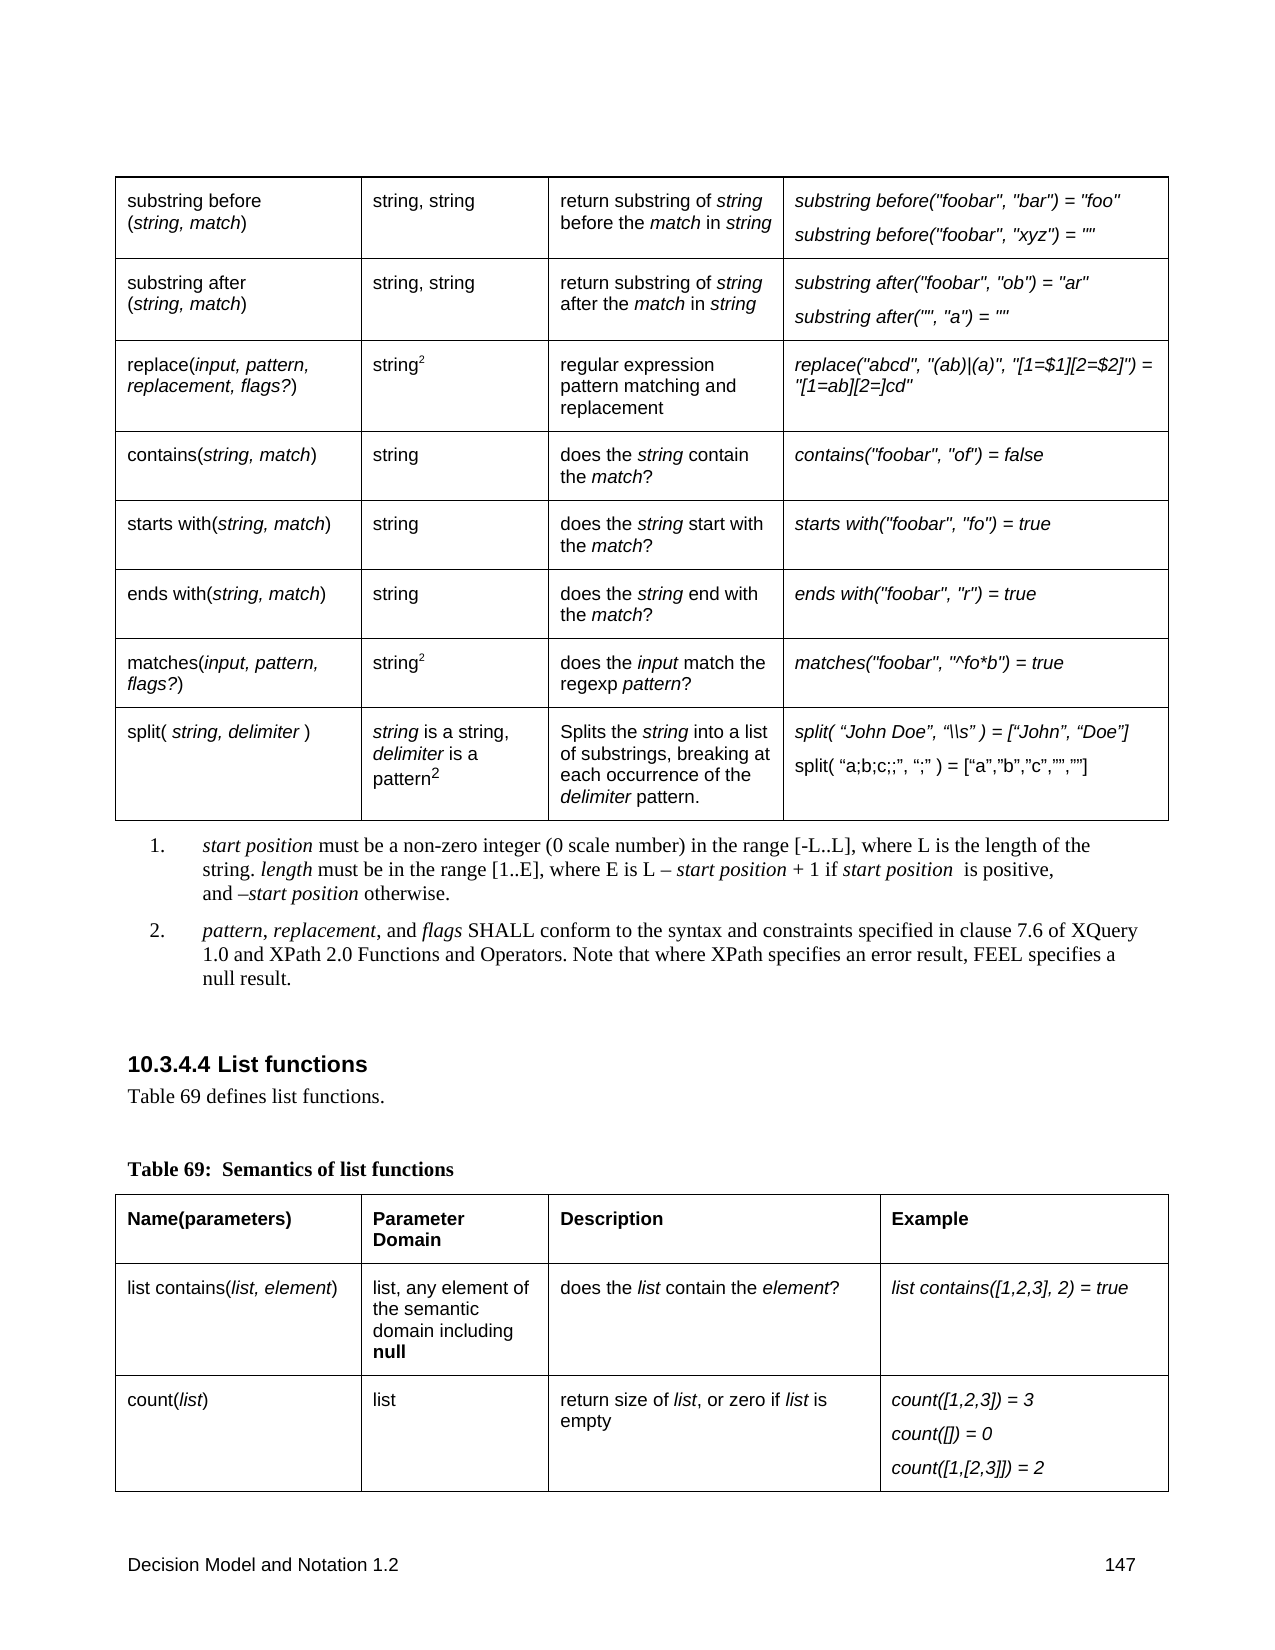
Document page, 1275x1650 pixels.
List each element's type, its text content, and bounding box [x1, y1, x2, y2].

subtitle List functions [127, 1051, 1147, 1078]
table_cell Splits the string into a list of substrings, breaking at each occurrence of the delimiter pattern. [549, 708, 783, 819]
table_cell substring after (string, match) [116, 259, 361, 340]
table_cell string is a string, delimiter is a pattern2 [362, 708, 548, 819]
table_cell matches("foobar", "^fo*b") = true [784, 639, 1168, 707]
table_cell string2 [362, 341, 548, 431]
table_cell count(list) [116, 1376, 361, 1491]
table_cell ends with("foobar", "r") = true [784, 570, 1168, 638]
table_cell string, string [362, 178, 548, 258]
table_cell split( string, delimiter ) [116, 708, 361, 819]
table_header Name(parameters) [116, 1195, 361, 1263]
table_cell string [362, 501, 548, 569]
table_cell replace("abcd", "(ab)|(a)", "[1=$1][2=$2]") = "[1=ab][2=]cd" [784, 341, 1168, 431]
table_cell count([1,2,3]) = 3 count([]) = 0 count([1,[2,3]]) = 2 [881, 1376, 1168, 1491]
table_cell split( “John Doe”, “\\s” ) = [“John”, “Doe”] split( “a;b;c;;”, “;” ) = [“a”,”b”,”c”,””,””] [784, 708, 1168, 819]
table_cell does the input match the regexp pattern? [549, 639, 783, 707]
table_cell matches(input, pattern, flags?) [116, 639, 361, 707]
table_header Description [549, 1195, 880, 1263]
table_cell substring before("foobar", "bar") = "foo" substring before("foobar", "xyz") = "" [784, 178, 1168, 258]
table_cell contains("foobar", "of") = false [784, 432, 1168, 500]
table_cell does the string start with the match? [549, 501, 783, 569]
table_cell regular expression pattern matching and replacement [549, 341, 783, 431]
table_cell substring after("foobar", "ob") = "ar" substring after("", "a") = "" [784, 259, 1168, 340]
table_header Example [881, 1195, 1168, 1263]
table_cell list contains([1,2,3], 2) = true [881, 1264, 1168, 1375]
table_cell return size of list, or zero if list is empty [549, 1376, 880, 1491]
table_cell substring before (string, match) [116, 178, 361, 258]
table_cell return substring of string before the match in string [549, 178, 783, 258]
table_cell string [362, 432, 548, 500]
table_cell does the list contain the element? [549, 1264, 880, 1375]
list start position must be a non-zero integer (0 scale number) in the range [-L..L], where L is the length of the string. length must be in the range [1..E], where E is L – start position + 1 if start position is positive, and –start position otherwise. [165, 833, 1147, 905]
list pattern, replacement, and flags SHALL conform to the syntax and constraints specified in clause 7.6 of XQuery 1.0 and XPath 2.0 Functions and Operators. Note that where XPath specifies an error result, FEEL specifies a null result. [165, 918, 1147, 990]
table_cell contains(string, match) [116, 432, 361, 500]
table_cell list [362, 1376, 548, 1491]
text Table 69: Semantics of list functions [127, 1157, 1147, 1181]
table_cell return substring of string after the match in string [549, 259, 783, 340]
table_header Parameter Domain [362, 1195, 548, 1263]
table_cell starts with("foobar", "fo") = true [784, 501, 1168, 569]
table_cell starts with(string, match) [116, 501, 361, 569]
table_cell list contains(list, element) [116, 1264, 361, 1375]
table_cell list, any element of the semantic domain including null [362, 1264, 548, 1375]
table_cell string2 [362, 639, 548, 707]
table_cell ends with(string, match) [116, 570, 361, 638]
table_cell string, string [362, 259, 548, 340]
text Table 69 defines list functions. [127, 1084, 1147, 1108]
table_cell does the string contain the match? [549, 432, 783, 500]
table_cell does the string end with the match? [549, 570, 783, 638]
table_cell replace(input, pattern, replacement, flags?) [116, 341, 361, 431]
table_cell string [362, 570, 548, 638]
